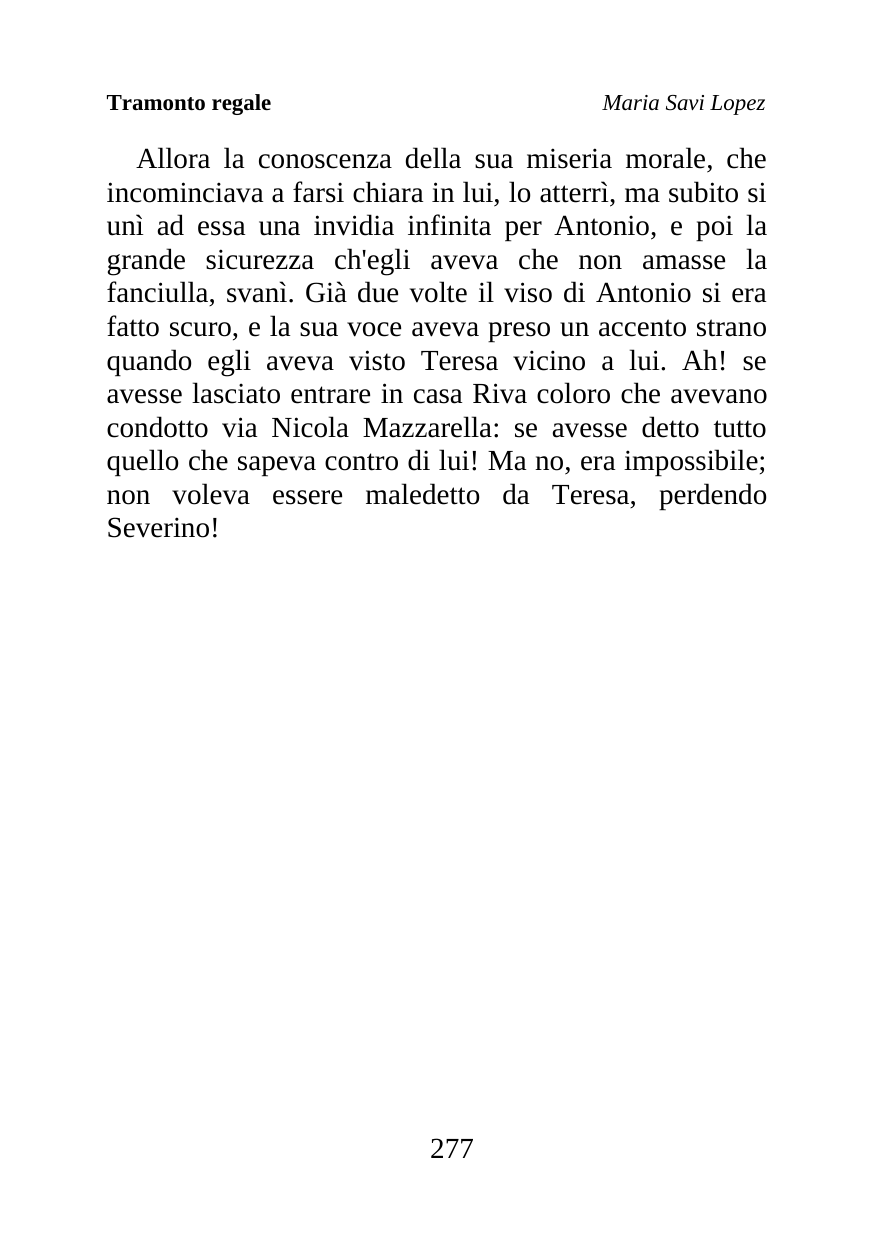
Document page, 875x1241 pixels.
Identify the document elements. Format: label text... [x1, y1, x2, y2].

text Allora la conoscenza della sua miseria morale, che incominciava a farsi chiara in lui, lo atterrì, ma subito si unì ad essa una invidia infinita per Antonio, e poi la grande sicurezza ch'egli aveva che non amasse la fanciulla, svanì. Già due volte il viso di Antonio si era fatto scuro, e la sua voce aveva preso un accento strano quando egli aveva visto Teresa vicino a lui. Ah! se avesse lasciato entrare in casa Riva coloro che avevano condotto via Nicola Mazzarella: se avesse detto tutto quello che sapeva contro di lui! Ma no, era impossibile; non voleva essere maledetto da Teresa, perdendo Severino! [106, 141, 768, 544]
